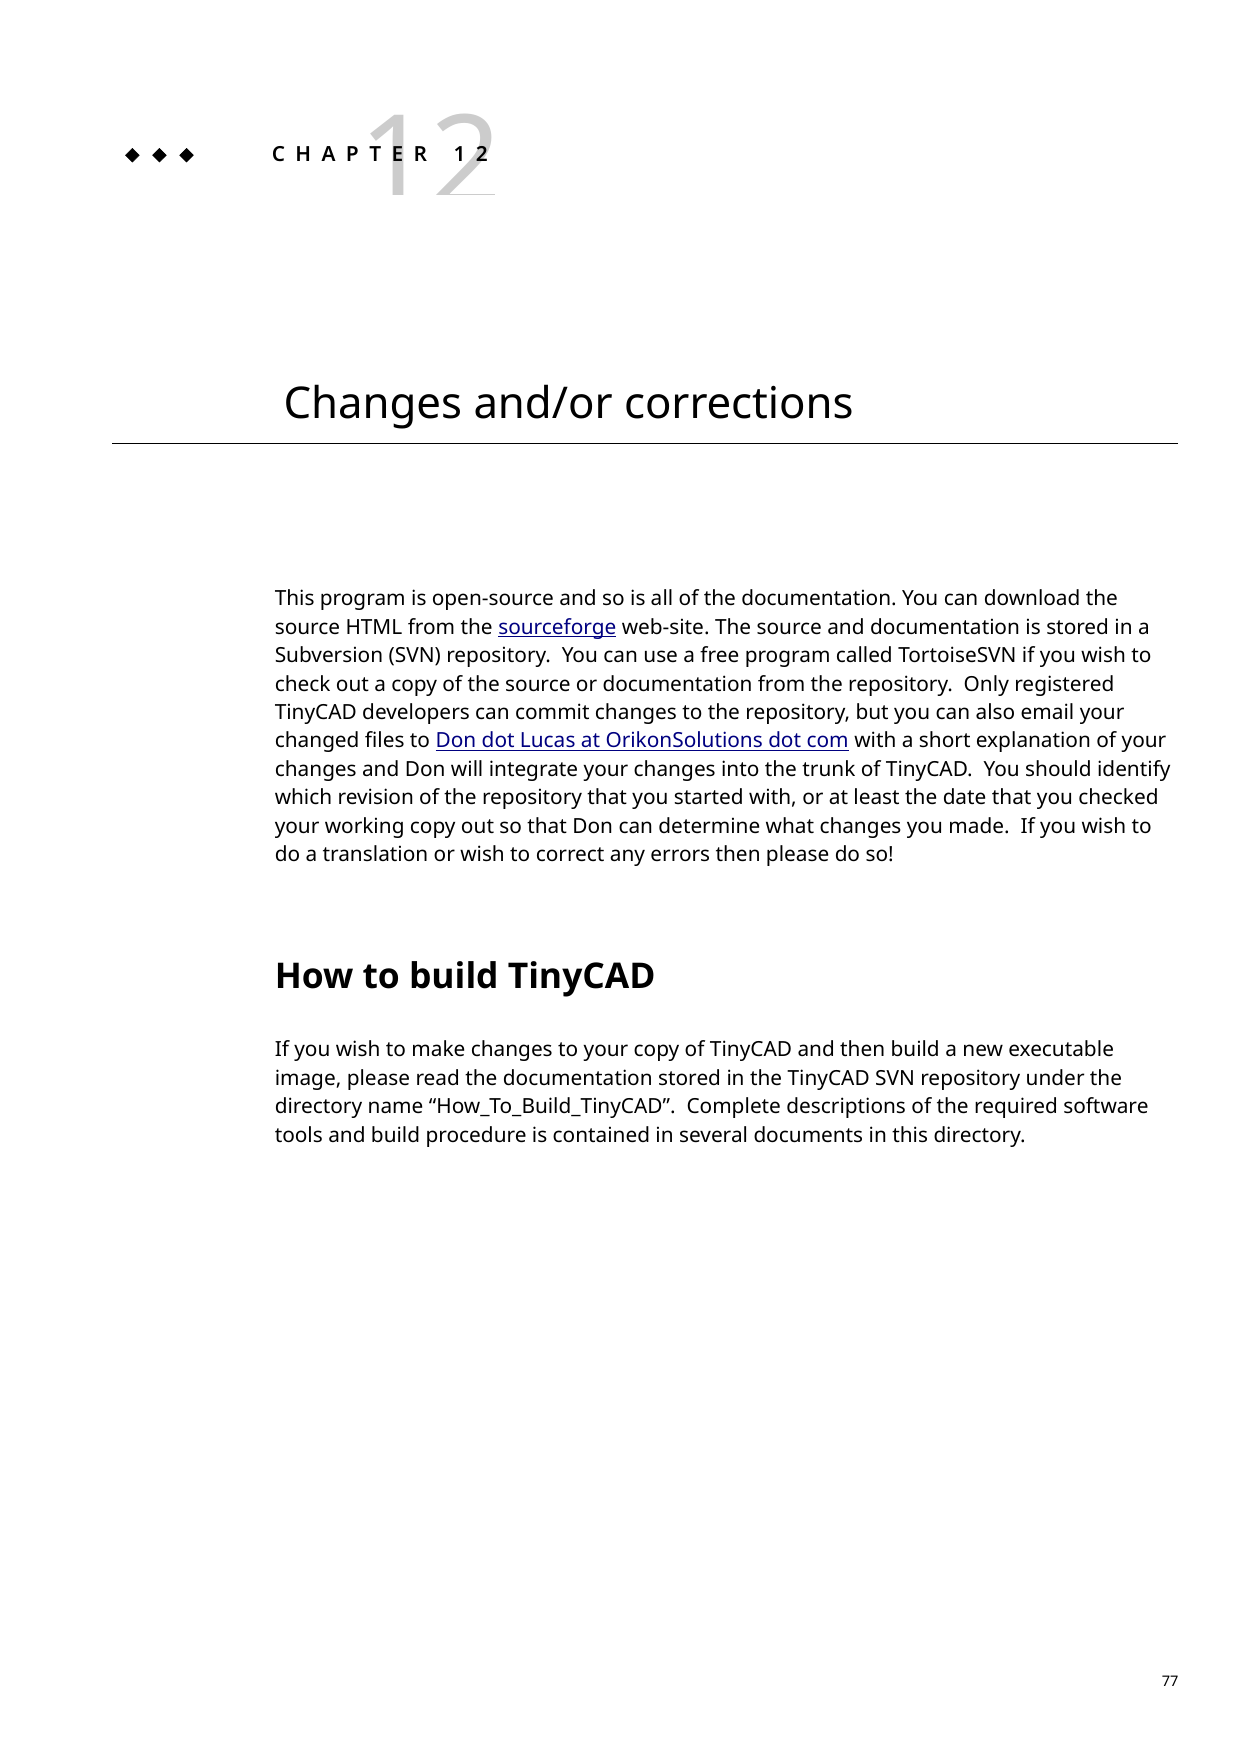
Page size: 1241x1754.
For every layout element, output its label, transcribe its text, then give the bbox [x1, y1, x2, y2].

subtitle How to build TinyCAD [274, 951, 1178, 999]
text If you wish to make changes to your copy of TinyCAD and then build a new executable image, please read the documentation stored in the TinyCAD SVN repository under the directory name “How_To_Build_TinyCAD”. Complete descriptions of the required software tools and build procedure is contained in several documents in this directory. [274, 1034, 1178, 1148]
title Changes and/or corrections [112, 372, 1178, 443]
text This program is open-source and so is all of the documentation. You can download the source HTML from the sourceforge web-site. The source and documentation is stored in a Subversion (SVN) repository. You can use a free program called TortoiseSVN if you wish to check out a copy of the source or documentation from the repository. Only registered TinyCAD developers can commit changes to the repository, but you can also email your changed files to Don dot Lucas at OrikonSolutions dot com with a short explanation of your changes and Don will integrate your changes into the trunk of TinyCAD. You should identify which revision of the repository that you started with, or at least the date that you checked your working copy out so that Don can determine what changes you made. If you wish to do a translation or wish to correct any errors then please do so! [274, 583, 1178, 868]
